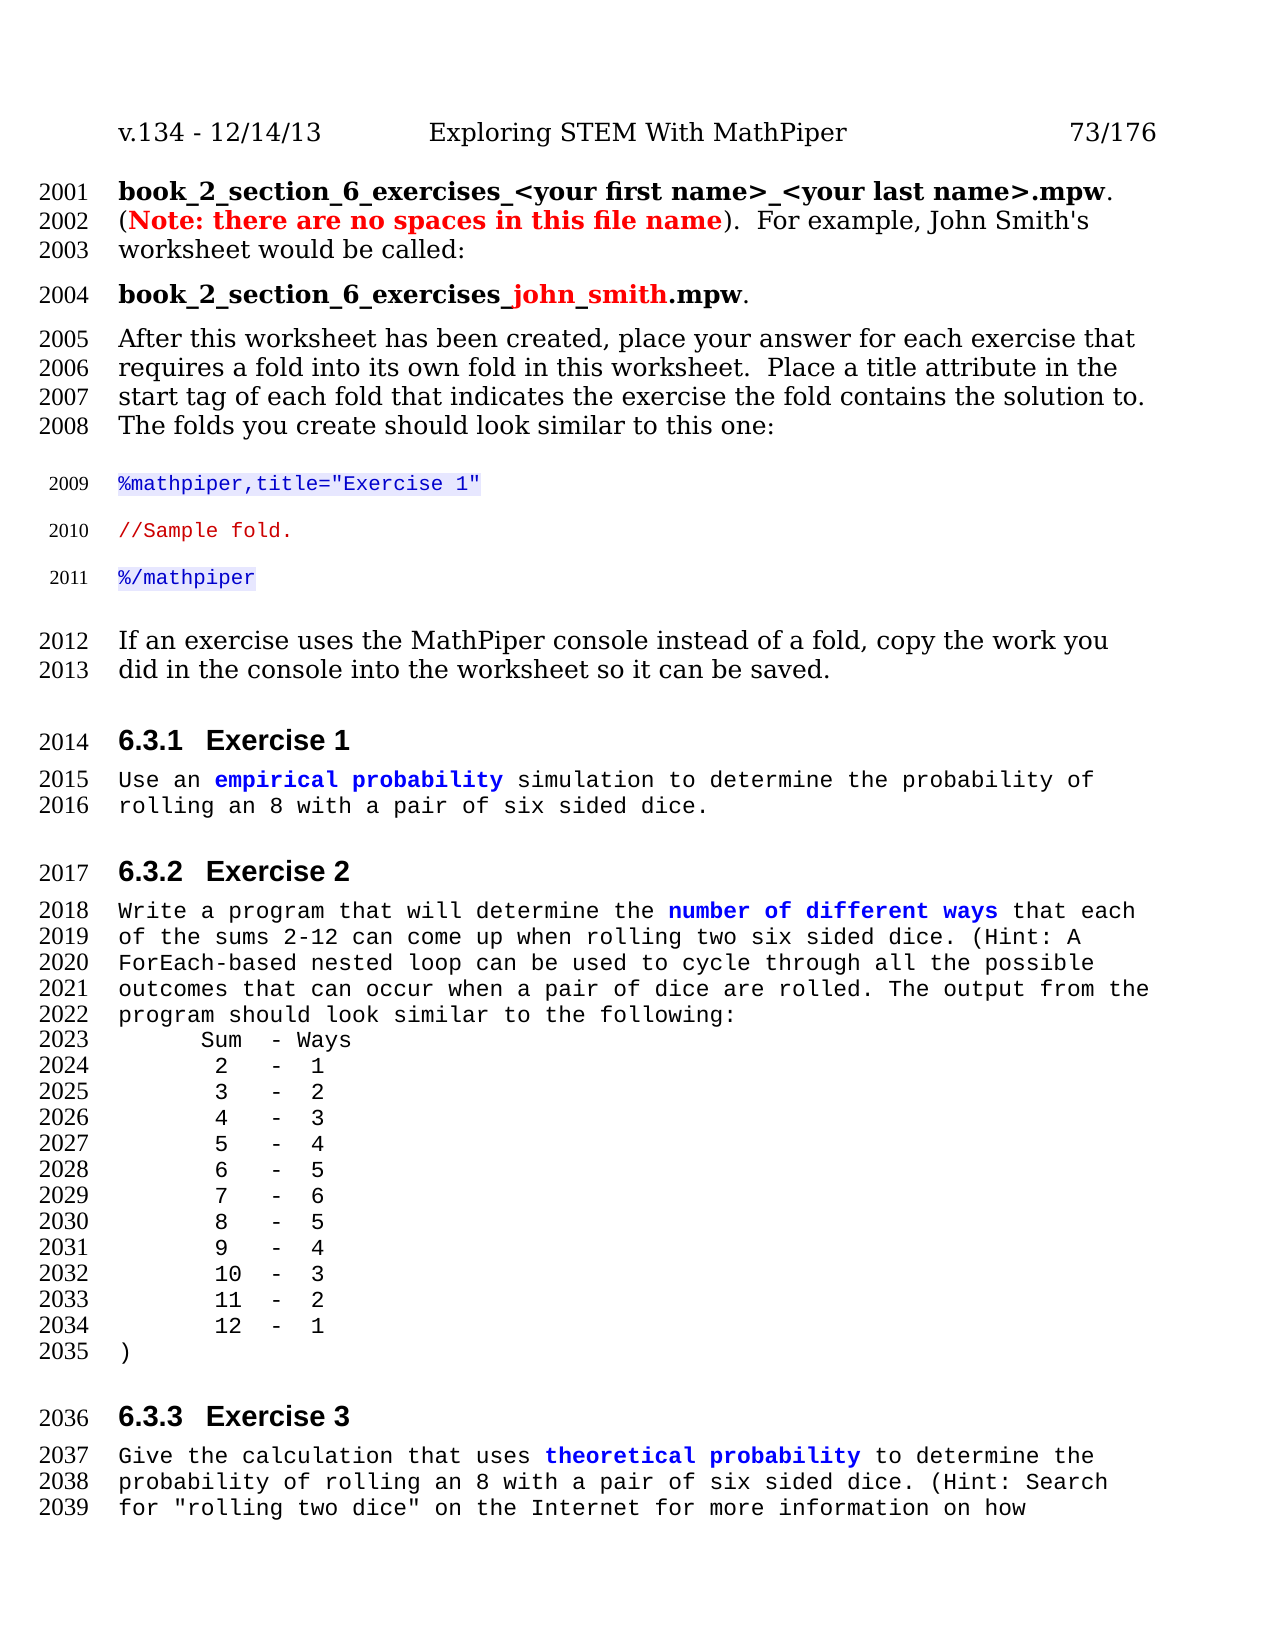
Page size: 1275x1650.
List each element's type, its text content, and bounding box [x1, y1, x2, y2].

text book_2_section_6_exercises_john_smith.mpw. [118, 280, 1157, 309]
subtitle Exercise 2 [118, 854, 1157, 887]
text 2 - 1 [118, 1055, 1157, 1081]
text %mathpiper,title="Exercise 1" [118, 473, 1157, 496]
text 7 - 6 [118, 1184, 1157, 1210]
text 6 - 5 [118, 1158, 1157, 1184]
text %/mathpiper [118, 567, 1157, 591]
text Give the calculation that uses theoretical probability to determine the probability of rolling an 8 with a pair of six sided dice. (Hint: Search for "rolling two dice" on the Internet for more information on how [118, 1444, 1157, 1522]
text //Sample fold. [118, 520, 1157, 544]
text 4 - 3 [118, 1107, 1157, 1133]
text 11 - 2 [118, 1288, 1157, 1314]
text 9 - 4 [118, 1236, 1157, 1262]
text 10 - 3 [118, 1262, 1157, 1288]
text 12 - 1 [118, 1314, 1157, 1340]
text 3 - 2 [118, 1081, 1157, 1107]
text Use an empirical probability simulation to determine the probability of rolling an 8 with a pair of six sided dice. [118, 769, 1157, 821]
text ) [118, 1340, 1157, 1366]
text Write a program that will determine the number of different ways that each of the sums 2-12 can come up when rolling two six sided dice. (Hint: A ForEach-based nested loop can be used to cycle through all the possible outcomes that can occur when a pair of dice are rolled. The output from the program should look similar to the following: [118, 899, 1157, 1029]
text After this worksheet has been created, place your answer for each exercise that requires a fold into its own fold in this worksheet. Place a title attribute in the start tag of each fold that indicates the exercise the fold contains the solution to. The folds you create should look similar to this one: [118, 324, 1157, 441]
text Sum - Ways [118, 1029, 1157, 1055]
text 5 - 4 [118, 1133, 1157, 1158]
subtitle Exercise 3 [118, 1399, 1157, 1433]
text 8 - 5 [118, 1210, 1157, 1236]
text book_2_section_6_exercises_<your first name>_<your last name>.mpw. (Note: there are no spaces in this file name). For example, John Smith's worksheet would be called: [118, 177, 1157, 265]
subtitle Exercise 1 [118, 723, 1157, 757]
text If an exercise uses the MathPiper console instead of a fold, copy the work you did in the console into the worksheet so it can be saved. [118, 626, 1157, 684]
